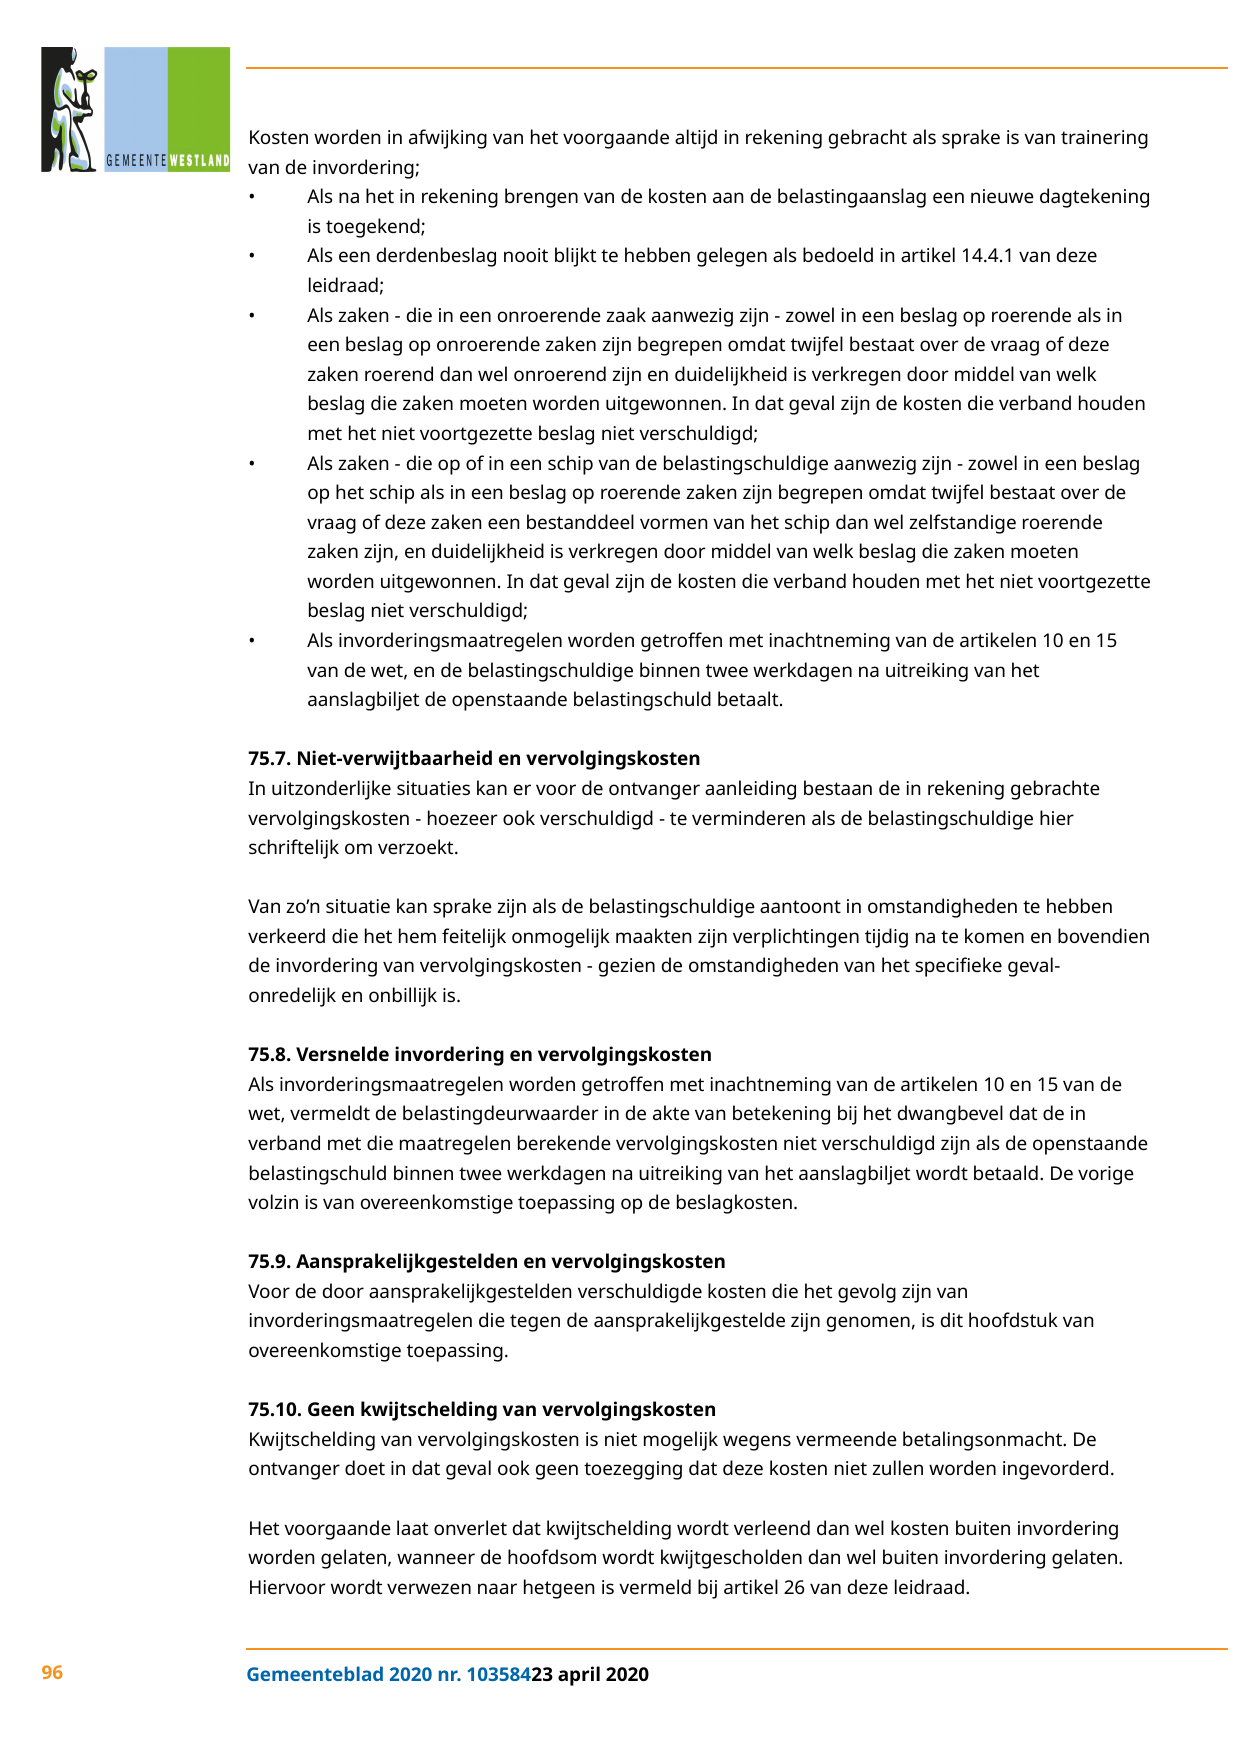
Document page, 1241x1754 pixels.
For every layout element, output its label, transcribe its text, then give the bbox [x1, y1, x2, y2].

text In uitzonderlijke situaties kan er voor de ontvanger aanleiding bestaan de in rekening gebrachte vervolgingskosten - hoezeer ook verschuldigd - te verminderen als de belastingschuldige hier schriftelijk om verzoekt. [248, 775, 1152, 860]
list Als een derdenbeslag nooit blijkt te hebben gelegen als bedoeld in artikel 14.4.1 van deze leidraad; [248, 243, 1152, 298]
list Als zaken - die in een onroerende zaak aanwezig zijn - zowel in een beslag op roerende als in een beslag op onroerende zaken zijn begrepen omdat twijfel bestaat over de vraag of deze zaken roerend dan wel onroerend zijn en duidelijkheid is verkregen door middel van welk beslag die zaken moeten worden uitgewonnen. In dat geval zijn de kosten die verband houden met het niet voortgezette beslag niet verschuldigd; [248, 302, 1152, 446]
text 75.9. Aansprakelijkgestelden en vervolgingskosten [248, 1248, 1152, 1274]
text Van zo’n situatie kan sprake zijn als de belastingschuldige aantoont in omstandigheden te hebben verkeerd die het hem feitelijk onmogelijk maakten zijn verplichtingen tijdig na te komen en bovendien de invordering van vervolgingskosten - gezien de omstandigheden van het specifieke geval- onredelijk en onbillijk is. [248, 893, 1152, 1008]
text Voor de door aansprakelijkgestelden verschuldigde kosten die het gevolg zijn van invorderingsmaatregelen die tegen de aansprakelijkgestelde zijn genomen, is dit hoofdstuk van overeenkomstige toepassing. [248, 1278, 1152, 1363]
list Als na het in rekening brengen van de kosten aan de belastingaanslag een nieuwe dagtekening is toegekend; [248, 183, 1152, 239]
list Als invorderingsmaatregelen worden getroffen met inachtneming van de artikelen 10 en 15 van de wet, en de belastingschuldige binnen twee werkdagen na uitreiking van het aanslagbiljet de openstaande belastingschuld betaalt. [248, 627, 1152, 712]
text Het voorgaande laat onverlet dat kwijtschelding wordt verleend dan wel kosten buiten invordering worden gelaten, wanneer de hoofdsom wordt kwijtgescholden dan wel buiten invordering gelaten. Hiervoor wordt verwezen naar hetgeen is vermeld bij artikel 26 van deze leidraad. [248, 1515, 1152, 1600]
picture [41, 47, 231, 172]
text Als invorderingsmaatregelen worden getroffen met inachtneming van de artikelen 10 en 15 van de wet, vermeldt de belastingdeurwaarder in de akte van betekening bij het dwangbevel dat de in verband met die maatregelen berekende vervolgingskosten niet verschuldigd zijn als de openstaande belastingschuld binnen twee werkdagen na uitreiking van het aanslagbiljet wordt betaald. De vorige volzin is van overeenkomstige toepassing op de beslagkosten. [248, 1071, 1152, 1215]
list Als zaken - die op of in een schip van de belastingschuldige aanwezig zijn - zowel in een beslag op het schip als in een beslag op roerende zaken zijn begrepen omdat twijfel bestaat over de vraag of deze zaken een bestanddeel vormen van het schip dan wel zelfstandige roerende zaken zijn, en duidelijkheid is verkregen door middel van welk beslag die zaken moeten worden uitgewonnen. In dat geval zijn de kosten die verband houden met het niet voortgezette beslag niet verschuldigd; [248, 450, 1152, 623]
text 75.10. Geen kwijtschelding van vervolgingskosten [248, 1396, 1152, 1422]
text Kwijtschelding van vervolgingskosten is niet mogelijk wegens vermeende betalingsonmacht. De ontvanger doet in dat geval ook geen toezegging dat deze kosten niet zullen worden ingevorderd. [248, 1426, 1152, 1481]
text Kosten worden in afwijking van het voorgaande altijd in rekening gebracht als sprake is van trainering van de invordering; [248, 124, 1152, 180]
text 75.8. Versnelde invordering en vervolgingskosten [248, 1041, 1152, 1067]
text 75.7. Niet-verwijtbaarheid en vervolgingskosten [248, 746, 1152, 771]
